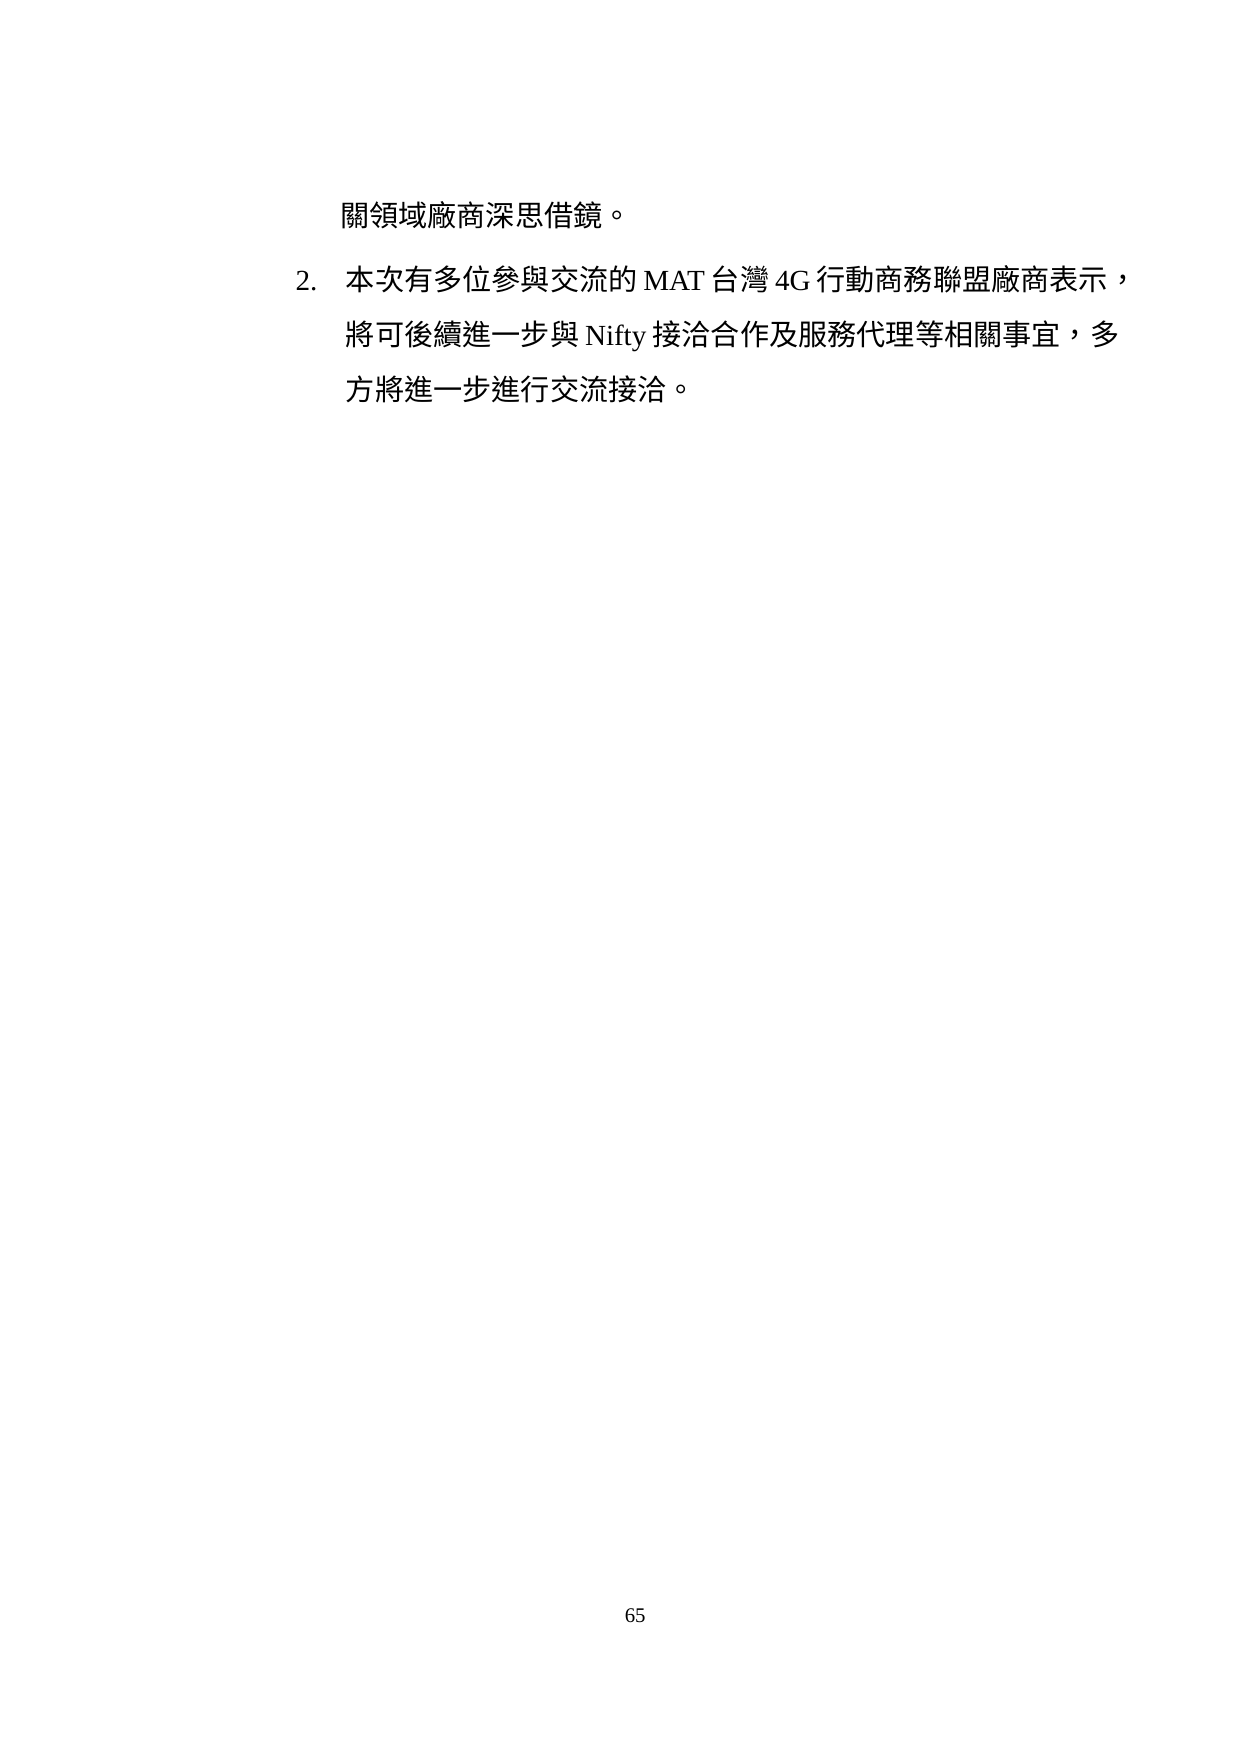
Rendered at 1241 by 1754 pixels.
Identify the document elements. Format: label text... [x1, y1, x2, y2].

list 本次有多位參與交流的MAT台灣4G行動商務聯盟廠商表示，將可後續進一步與Nifty接洽合作及服務代理等相關事宜，多方將進一步進行交流接洽。 [295, 256, 1122, 408]
list 關領域廠商深思借鏡。 [296, 192, 1122, 234]
